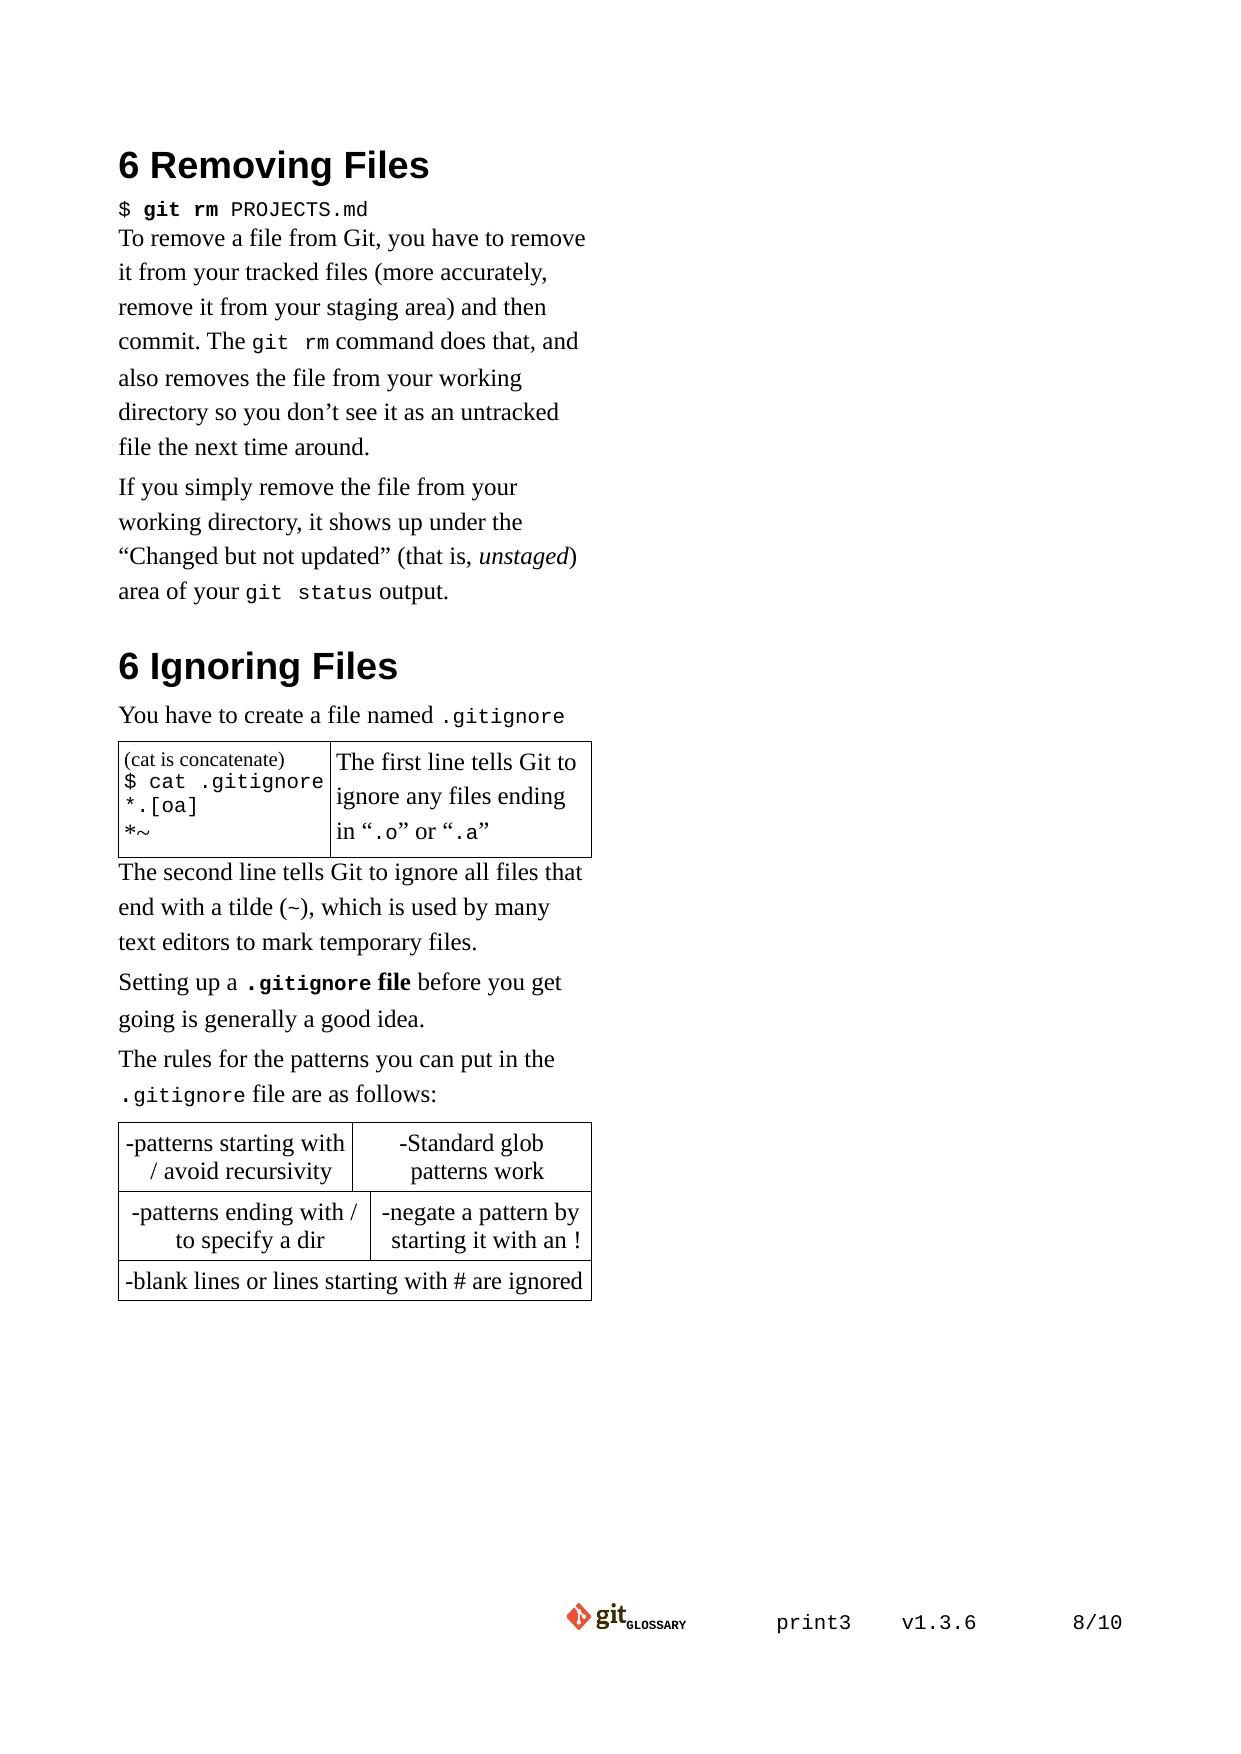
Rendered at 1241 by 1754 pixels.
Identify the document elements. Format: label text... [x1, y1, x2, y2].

table_header -patterns starting with / avoid recursivity [119, 1123, 352, 1191]
table_cell -blank lines or lines starting with # are ignored [119, 1261, 591, 1300]
subtitle 6 Ignoring Files [118, 644, 591, 687]
table_header (cat is concatenate) $ cat .gitignore *.[oa] *~ [119, 742, 330, 857]
text If you simply remove the file from your working directory, it shows up under the “Changed but not updated” (that is, unstaged) area of your git status output. [118, 472, 591, 607]
table_header -Standard glob patterns work [353, 1123, 591, 1191]
table_cell -negate a pattern by starting it with an ! [371, 1192, 591, 1260]
text Setting up a .gitignore file before you get going is generally a good idea. [118, 967, 591, 1033]
table_header The first line tells Git to ignore any files ending in “.o” or “.a” [331, 742, 591, 857]
text The second line tells Git to ignore all files that end with a tilde (~), which is used by many text editors to mark temporary files. [118, 858, 591, 956]
text The rules for the patterns you can put in the .gitignore file are as follows: [118, 1044, 591, 1110]
picture [566, 1603, 627, 1630]
text To remove a file from Git, you have to remove it from your tracked files (more accurately, remove it from your staging area) and then commit. The git rm command does that, and also removes the file from your working directory so you don’t see it as an untracked file the next time around. [118, 223, 591, 461]
text $ git rm PROJECTS.md [118, 199, 591, 223]
table_cell -patterns ending with / to specify a dir [119, 1192, 370, 1260]
subtitle 6 Removing Files [118, 143, 591, 187]
text You have to create a file named .gitignore [118, 700, 591, 729]
